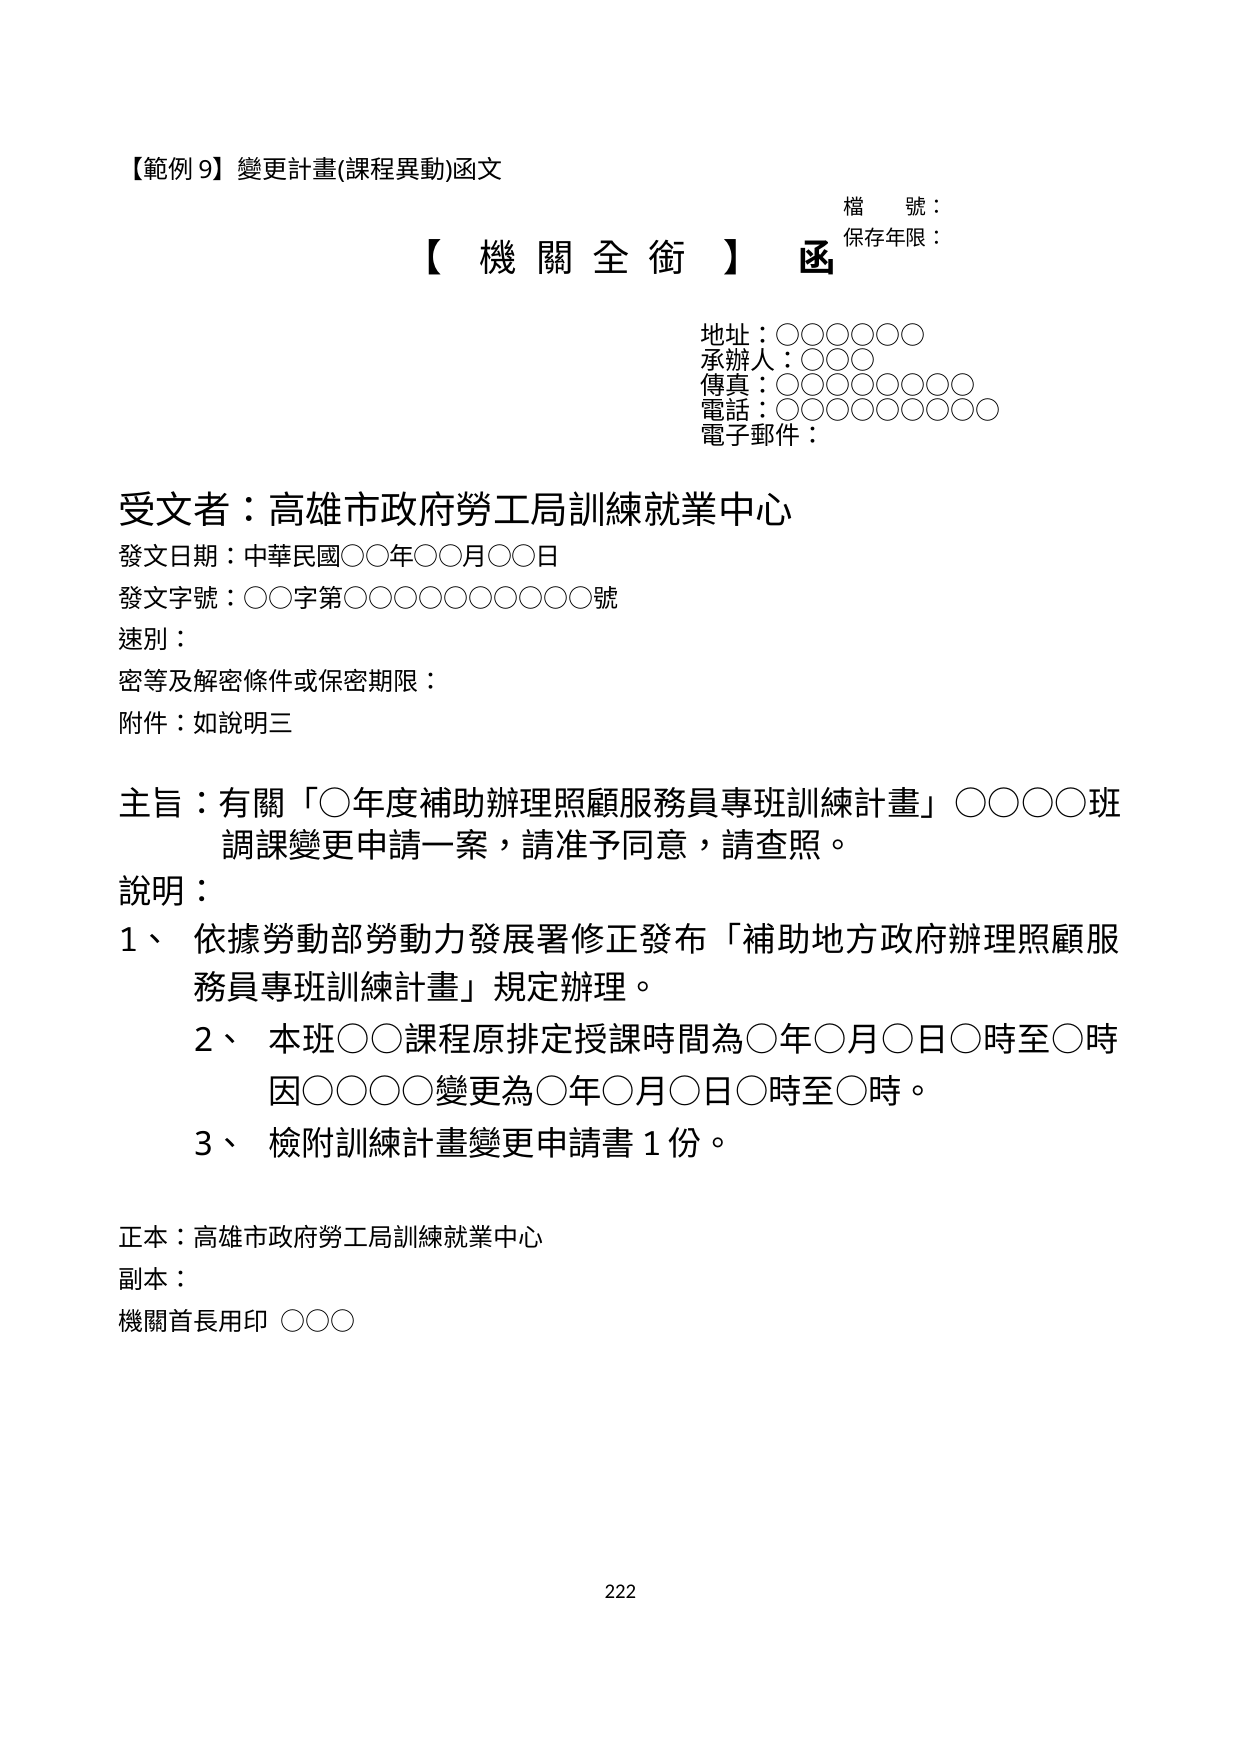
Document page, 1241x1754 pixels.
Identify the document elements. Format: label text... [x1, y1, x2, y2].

text 機關首長用印 ○○○ [118, 1297, 1122, 1338]
text 電話：○○○○○○○○○ [700, 399, 1008, 424]
text 正本：高雄市政府勞工局訓練就業中心 [118, 1213, 1122, 1255]
text 發文字號：○○字第○○○○○○○○○○號 [118, 574, 1122, 616]
text 說明： [118, 866, 1122, 913]
list 本班○○課程原排定授課時間為○年○月○日○時至○時，因○○○○變更為○年○月○日○時至○時。 [193, 1009, 1122, 1113]
text 附件：如說明三 [118, 699, 1122, 741]
text 承辦人：○○○ [700, 349, 1008, 374]
text 受文者：高雄市政府勞工局訓練就業中心 [118, 491, 1108, 532]
subtitle 【範例9】變更計畫(課程異動)函文 [118, 150, 1122, 259]
text 發文日期：中華民國○○年○○月○○日 [118, 532, 1122, 574]
text 電子郵件： [700, 424, 1008, 449]
text 副本： [118, 1255, 1122, 1297]
list 依據勞動部勞動力發展署修正發布「補助地方政府辦理照顧服務員專班訓練計畫」規定辦理。 [118, 913, 1122, 1009]
text 地址：○○○○○○ [700, 324, 1008, 349]
text 檔 號： 保存年限： [843, 191, 952, 251]
list 檢附訓練計畫變更申請書1份。 [193, 1113, 1122, 1166]
text 主旨：有關「○年度補助辦理照顧服務員專班訓練計畫」○○○○班調課變更申請一案，請准予同意，請查照。 [118, 782, 1122, 866]
text 【 機 關 全 銜 】 函 [118, 228, 1122, 282]
text 密等及解密條件或保密期限： [118, 657, 1122, 699]
text 速別： [118, 616, 1122, 657]
text 傳真：○○○○○○○○ [700, 374, 1008, 399]
